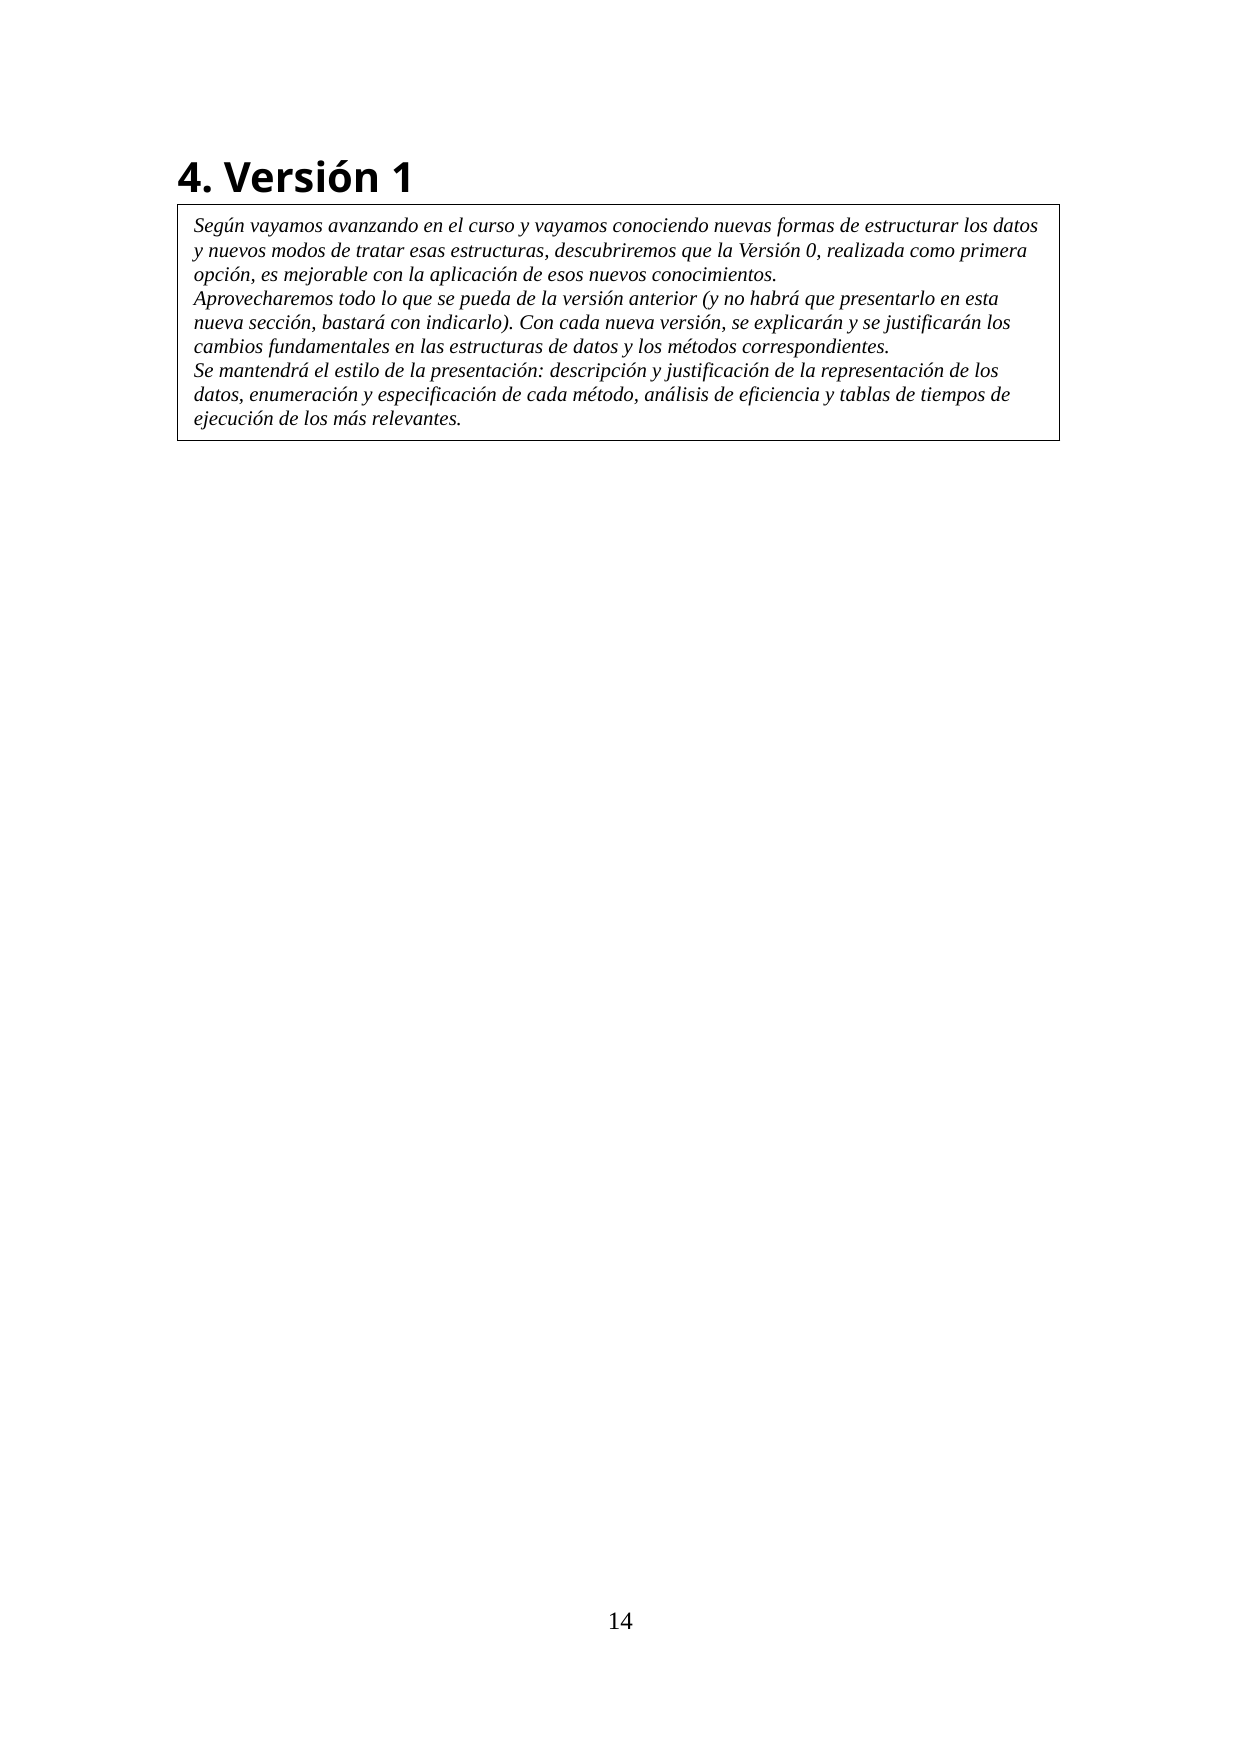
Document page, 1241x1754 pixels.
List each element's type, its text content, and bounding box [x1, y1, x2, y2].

text 4. Versión 1 [177, 148, 1063, 204]
text Aprovecharemos todo lo que se pueda de la versión anterior (y no habrá que presentarlo en esta nueva sección, bastará con indicarlo). Con cada nueva versión, se explicarán y se justificarán los cambios fundamentales en las estructuras de datos y los métodos correspondientes. [194, 286, 1044, 358]
text Se mantendrá el estilo de la presentación: descripción y justificación de la representación de los datos, enumeración y especificación de cada método, análisis de eficiencia y tablas de tiempos de ejecución de los más relevantes. [194, 358, 1044, 430]
text Según vayamos avanzando en el curso y vayamos conociendo nuevas formas de estructurar los datos y nuevos modos de tratar esas estructuras, descubriremos que la Versión 0, realizada como primera opción, es mejorable con la aplicación de esos nuevos conocimientos. [194, 213, 1044, 286]
